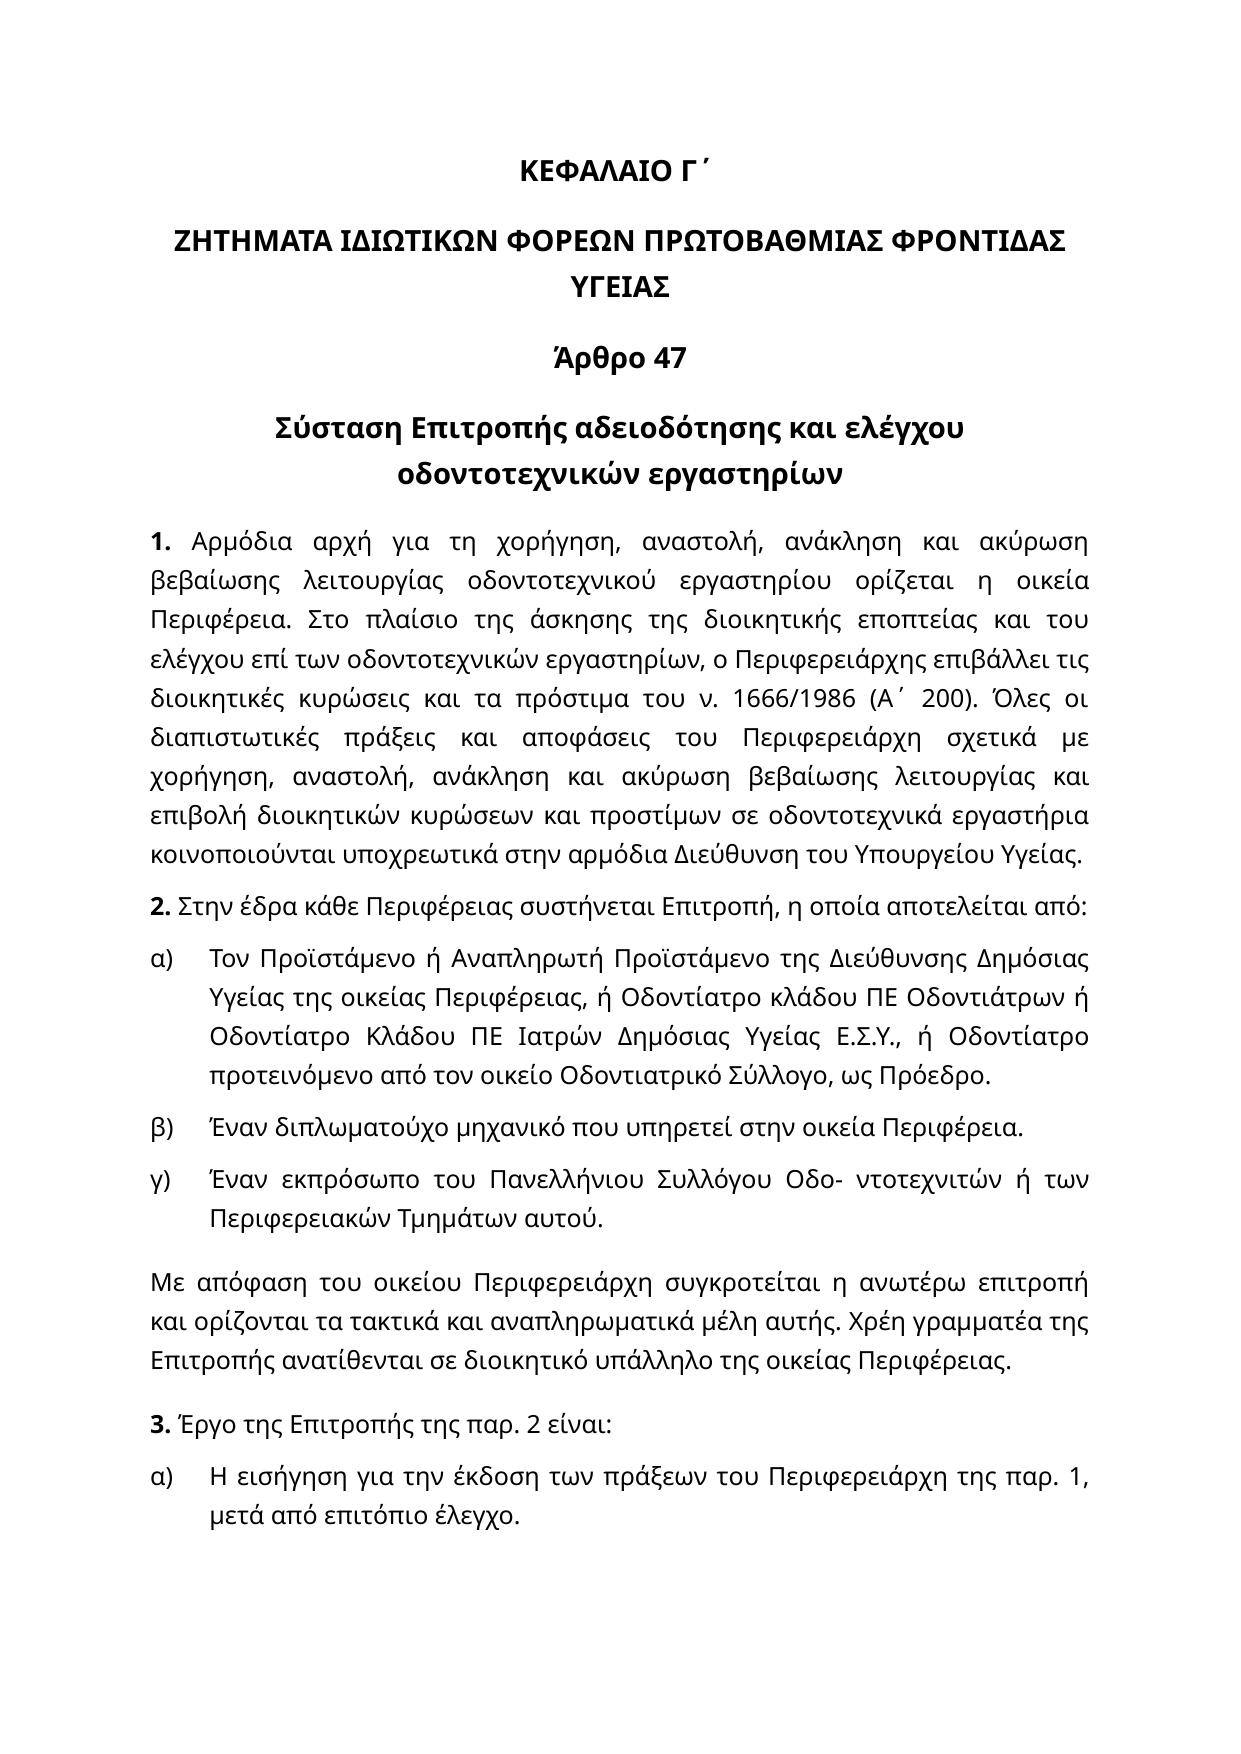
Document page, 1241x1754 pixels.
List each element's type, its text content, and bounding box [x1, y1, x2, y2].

text Με απόφαση του οικείου Περιφερειάρχη συγκροτείται η ανωτέρω επιτροπή και ορίζονται τα τακτικά και αναπληρωματικά μέλη αυτής. Χρέη γραμματέα της Επιτροπής ανατίθενται σε διοικητικό υπάλληλο της οικείας Περιφέρειας. [150, 1264, 1090, 1377]
subtitle Άρθρο 47 [150, 337, 1090, 377]
list α) Η εισήγηση για την έκδοση των πράξεων του Περιφερειάρχη της παρ. 1, μετά από επιτόπιο έλεγχο. [150, 1459, 1090, 1532]
subtitle Σύσταση Επιτροπής αδειοδότησης και ελέγχου οδοντοτεχνικών εργαστηρίων [150, 407, 1090, 493]
text 3. Έργο της Επιτροπής της παρ. 2 είναι: [150, 1407, 1090, 1441]
list β) Έναν διπλωματούχο μηχανικό που υπηρετεί στην οικεία Περιφέρεια. [150, 1109, 1090, 1144]
list γ) Έναν εκπρόσωπο του Πανελλήνιου Συλλόγου Οδο- ντοτεχνιτών ή των Περιφερειακών Τμημάτων αυτού. [150, 1161, 1090, 1234]
list α) Τον Προϊστάμενο ή Αναπληρωτή Προϊστάμενο της Διεύθυνσης Δημόσιας Υγείας της οικείας Περιφέρειας, ή Οδοντίατρο κλάδου ΠΕ Οδοντιάτρων ή Οδοντίατρο Κλάδου ΠΕ Ιατρών Δημόσιας Υγείας Ε.Σ.Υ., ή Οδοντίατρο προτεινόμενο από τον οικείο Οδοντιατρικό Σύλλογο, ως Πρόεδρο. [150, 940, 1090, 1092]
text 2. Στην έδρα κάθε Περιφέρειας συστήνεται Επιτροπή, η οποία αποτελείται από: [150, 889, 1090, 923]
text 1. Αρμόδια αρχή για τη χορήγηση, αναστολή, ανάκληση και ακύρωση βεβαίωσης λειτουργίας οδοντοτεχνικού εργαστηρίου ορίζεται η οικεία Περιφέρεια. Στο πλαίσιο της άσκησης της διοικητικής εποπτείας και του ελέγχου επί των οδοντοτεχνικών εργαστηρίων, ο Περιφερειάρχης επιβάλλει τις διοικητικές κυρώσεις και τα πρόστιμα του ν. 1666/1986 (Α΄ 200). Όλες οι διαπιστωτικές πράξεις και αποφάσεις του Περιφερειάρχη σχετικά με χορήγηση, αναστολή, ανάκληση και ακύρωση βεβαίωσης λειτουργίας και επιβολή διοικητικών κυρώσεων και προστίμων σε οδοντοτεχνικά εργαστήρια κοινοποιούνται υποχρεωτικά στην αρμόδια Διεύθυνση του Υπουργείου Υγείας. [150, 524, 1090, 871]
subtitle ΚΕΦΑΛΑΙΟ Γ΄ [150, 150, 1090, 190]
subtitle ΖΗΤΗΜΑΤΑ ΙΔΙΩΤΙΚΩΝ ΦΟΡΕΩΝ ΠΡΩΤΟΒΑΘΜΙΑΣ ΦΡΟΝΤΙΔΑΣ ΥΓΕΙΑΣ [150, 221, 1090, 306]
